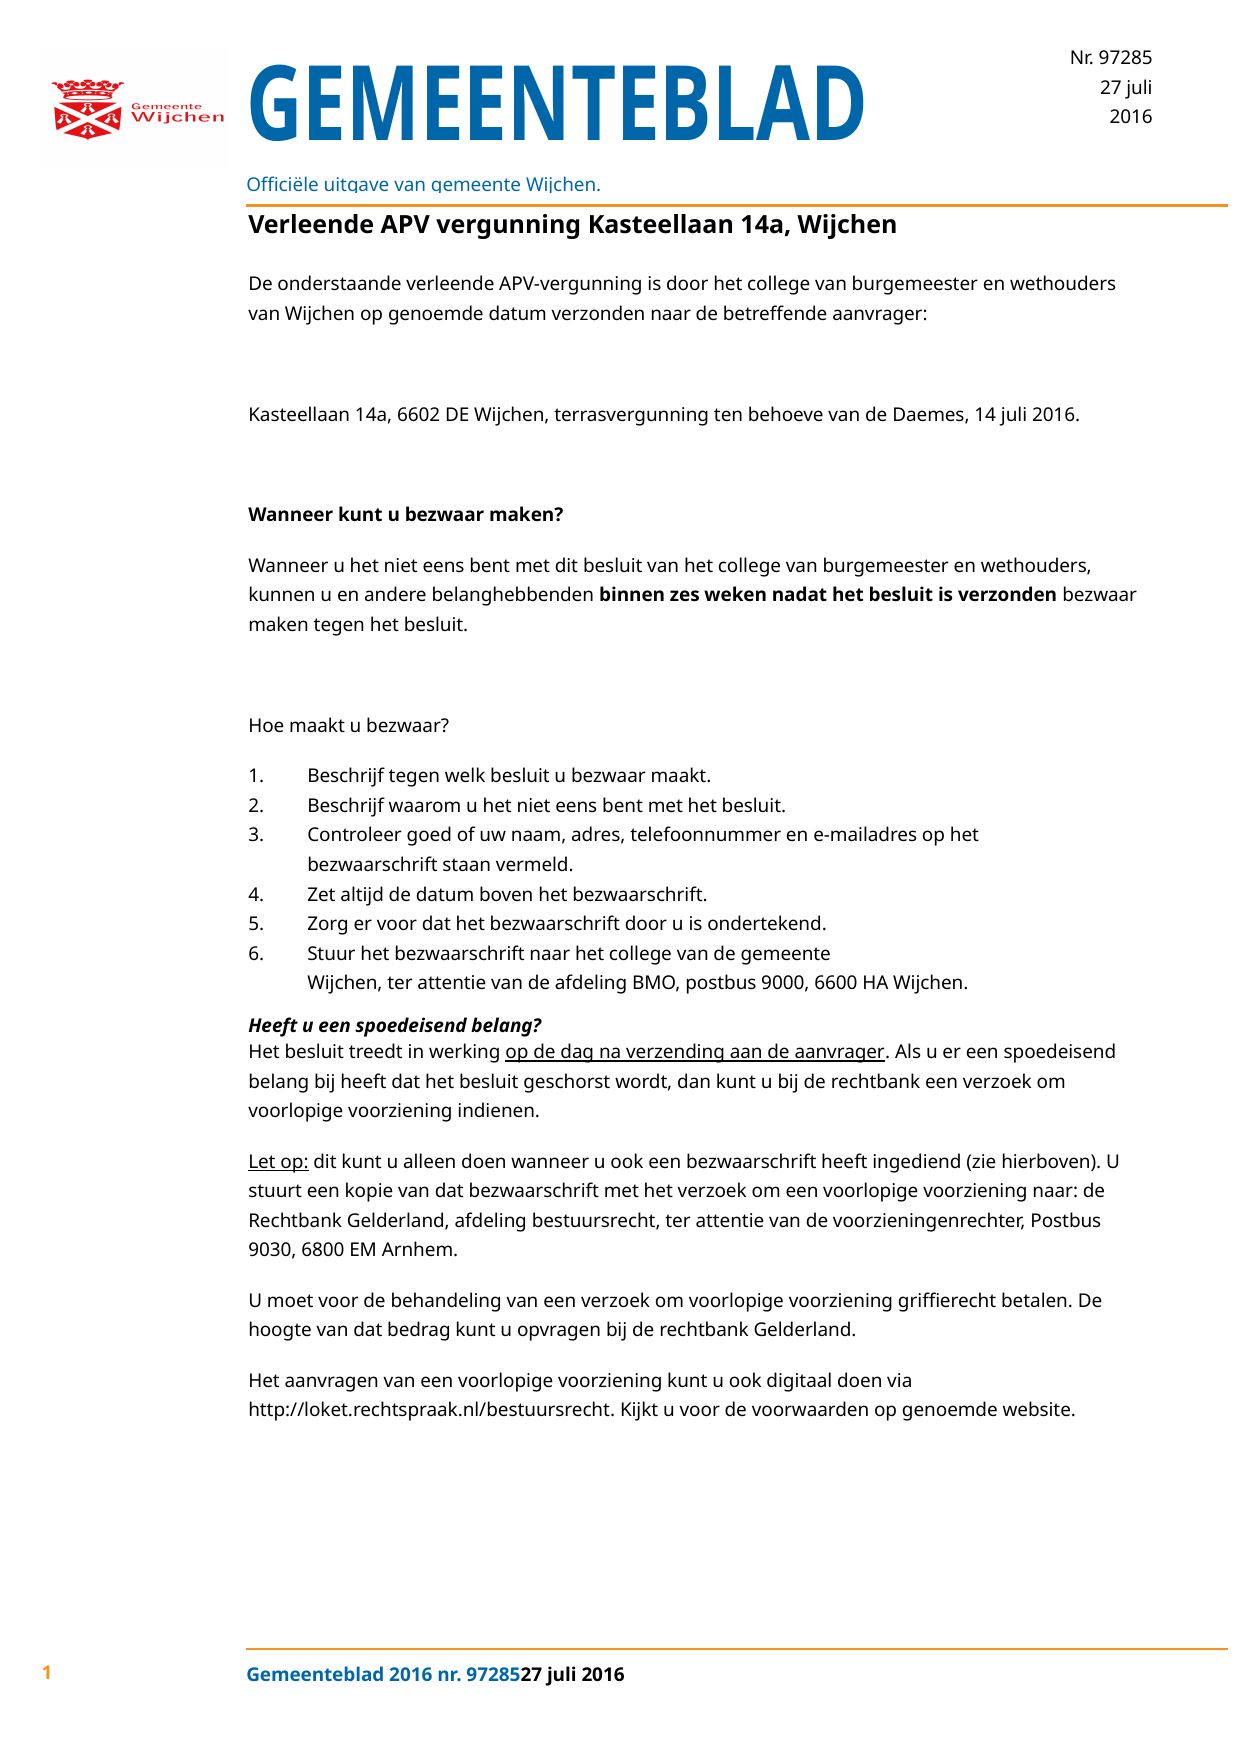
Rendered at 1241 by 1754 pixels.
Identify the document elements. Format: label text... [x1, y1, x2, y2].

text Wanneer u het niet eens bent met dit besluit van het college van burgemeester en wethouders, kunnen u en andere belanghebbenden binnen zes weken nadat het besluit is verzonden bezwaar maken tegen het besluit. [248, 552, 1152, 637]
text Kasteellaan 14a, 6602 DE Wijchen, terrasvergunning ten behoeve van de Daemes, 14 juli 2016. [248, 401, 1152, 426]
text Het besluit treedt in werking op de dag na verzending aan de aanvrager. Als u er een spoedeisend belang bij heeft dat het besluit geschorst wordt, dan kunt u bij de rechtbank een verzoek om voorlopige voorziening indienen. [248, 1038, 1152, 1123]
text Heeft u een spoedeisend belang? [248, 1013, 1152, 1038]
list Beschrijf tegen welk besluit u bezwaar maakt. [248, 762, 1152, 788]
list Beschrijf waarom u het niet eens bent met het besluit. [248, 792, 1152, 818]
list Controleer goed of uw naam, adres, telefoonnummer en e-mailadres op het [248, 822, 1152, 847]
text Hoe maakt u bezwaar? [248, 712, 1152, 738]
text Het aanvragen van een voorlopige voorziening kunt u ook digitaal doen via http://loket.rechtspraak.nl/bestuursrecht. Kijkt u voor de voorwaarden op genoemde website. [248, 1367, 1152, 1422]
list Zet altijd de datum boven het bezwaarschrift. [248, 881, 1152, 906]
list Stuur het bezwaarschrift naar het college van de gemeente [248, 940, 1152, 966]
text Let op: dit kunt u alleen doen wanneer u ook een bezwaarschrift heeft ingediend (zie hierboven). U stuurt een kopie van dat bezwaarschrift met het verzoek om een voorlopige voorziening naar: de Rechtbank Gelderland, afdeling bestuursrecht, ter attentie van de voorzieningenrechter, Postbus 9030, 6800 EM Arnhem. [248, 1148, 1152, 1262]
text De onderstaande verleende APV-vergunning is door het college van burgemeester en wethouders van Wijchen op genoemde datum verzonden naar de betreffende aanvrager: [248, 270, 1152, 326]
list bezwaarschrift staan vermeld. [248, 851, 1152, 877]
list Wijchen, ter attentie van de afdeling BMO, postbus 9000, 6600 HA Wijchen. [248, 969, 1152, 995]
picture [41, 47, 231, 172]
text Wanneer kunt u bezwaar maken? [248, 502, 1152, 527]
text U moet voor de behandeling van een verzoek om voorlopige voorziening griffierecht betalen. De hoogte van dat bedrag kunt u opvragen bij de rechtbank Gelderland. [248, 1287, 1152, 1342]
text Verleende APV vergunning Kasteellaan 14a, Wijchen [248, 207, 1152, 241]
list Zorg er voor dat het bezwaarschrift door u is ondertekend. [248, 910, 1152, 936]
